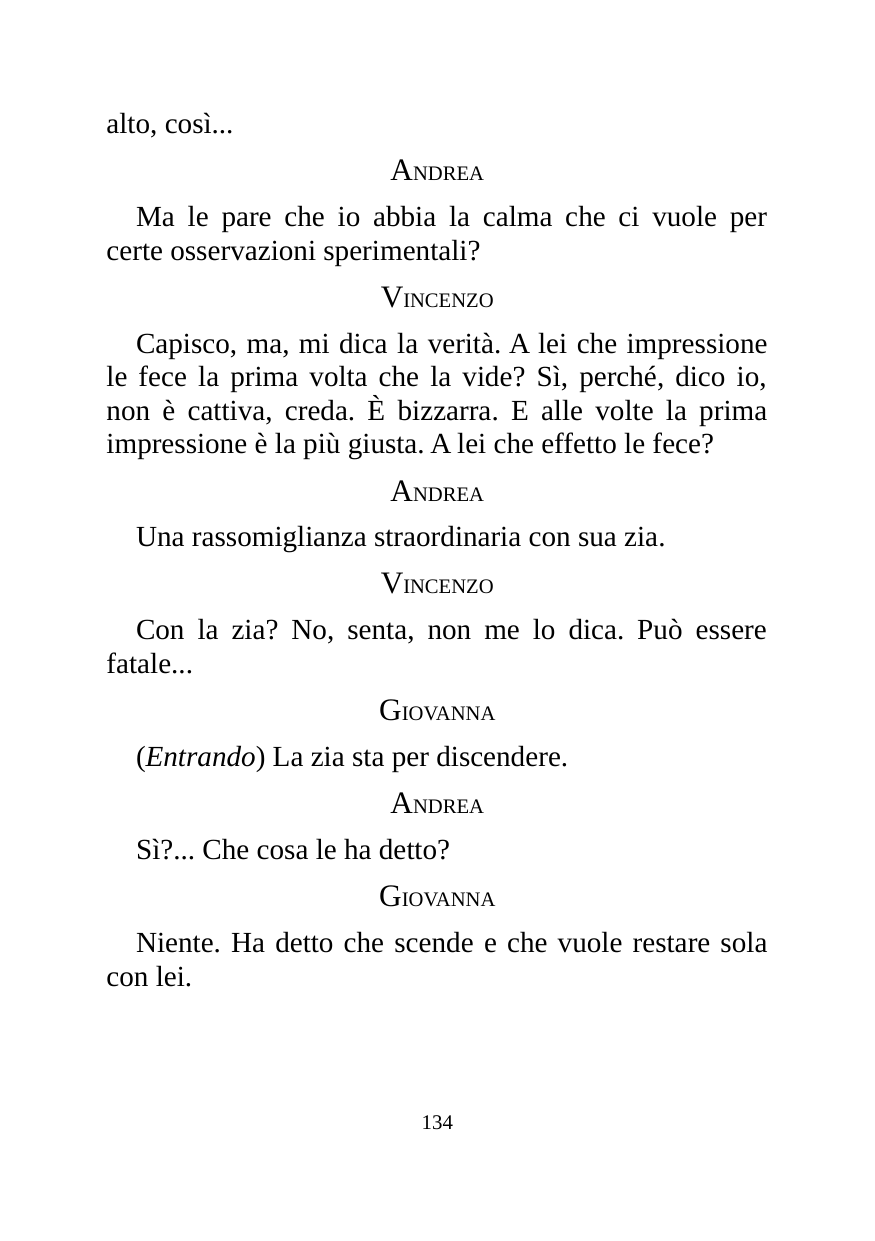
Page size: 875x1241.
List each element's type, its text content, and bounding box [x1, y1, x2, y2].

text Sì?... Che cosa le ha detto? [106, 832, 768, 866]
text Giovanna [106, 877, 768, 913]
text Andrea [106, 784, 768, 820]
text Vincenzo [106, 278, 768, 314]
text Una rassomiglianza straordinaria con sua zia. [106, 519, 768, 553]
text alto, così... [106, 106, 768, 140]
text Con la zia? No, senta, non me lo dica. Può essere fatale... [106, 612, 768, 679]
text Capisco, ma, mi dica la verità. A lei che impressione le fece la prima volta che la vide? Sì, perché, dico io, non è cattiva, creda. È bizzarra. E alle volte la prima impressione è la più giusta. A lei che effetto le fece? [106, 326, 768, 460]
text Ma le pare che io abbia la calma che ci vuole per certe osservazioni sperimentali? [106, 199, 768, 266]
text Andrea [106, 152, 768, 187]
text Niente. Ha detto che scende e che vuole restare sola con lei. [106, 925, 768, 992]
text (Entrando) La zia sta per discendere. [106, 739, 768, 773]
text Giovanna [106, 691, 768, 727]
text Andrea [106, 472, 768, 508]
text Vincenzo [106, 565, 768, 601]
